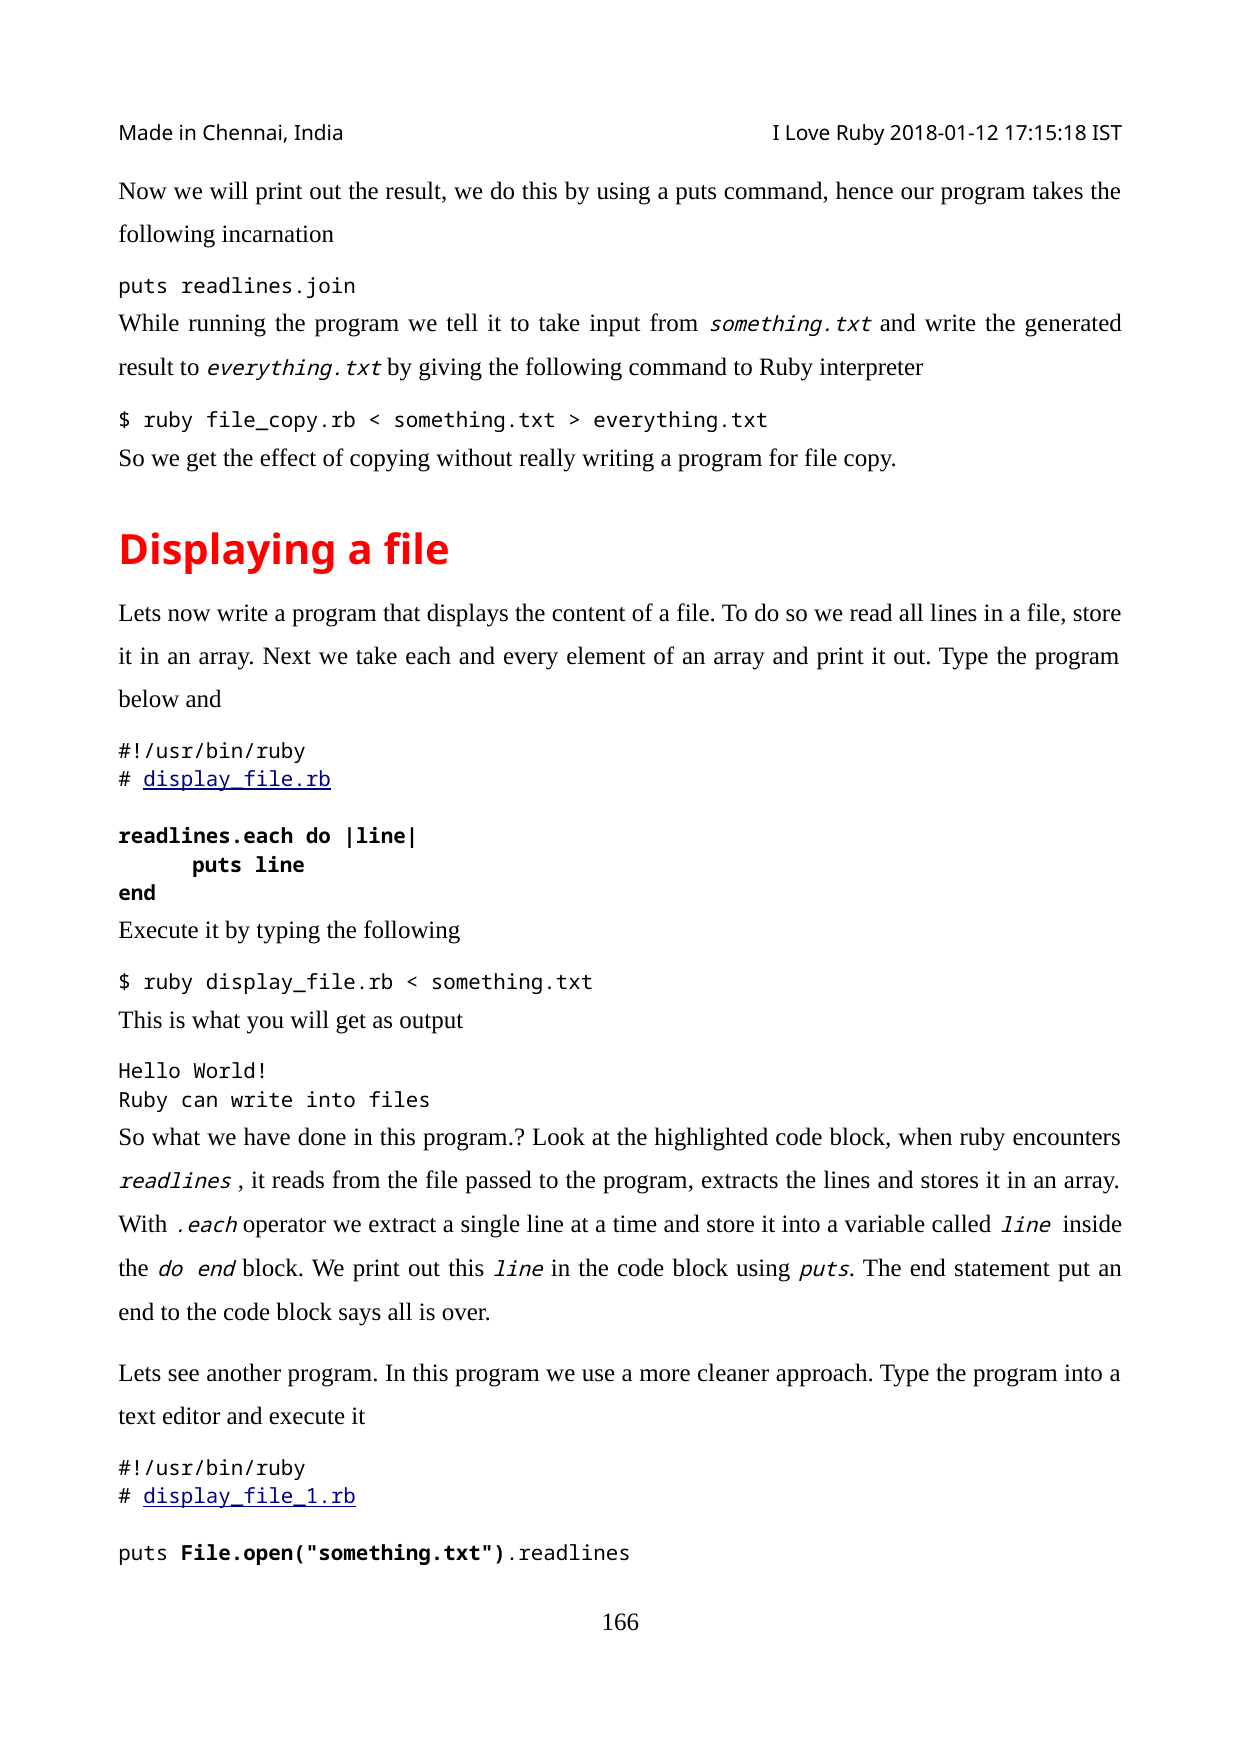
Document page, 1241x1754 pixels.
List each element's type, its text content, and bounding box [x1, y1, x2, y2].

text While running the program we tell it to take input from something.txt and write the generated result to everything.txt by giving the following command to Ruby interpreter [118, 308, 1122, 382]
text So what we have done in this program.? Look at the highlighted code block, when ruby encounters readlines , it reads from the file passed to the program, extracts the lines and stores it in an array. With .each operator we extract a single line at a time and store it into a variable called line inside the do end block. We print out this line in the code block using puts. The end statement put an end to the code block says all is over. [118, 1122, 1122, 1326]
text Now we will print out the result, we do this by using a puts command, hence our program takes the following incarnation [118, 176, 1122, 248]
text puts line [118, 850, 1122, 878]
text Execute it by typing the following [118, 915, 1122, 944]
text Hello World! [118, 1057, 1122, 1085]
text So we get the effect of copying without really writing a program for file copy. [118, 443, 1122, 471]
text This is what you will get as output [118, 1005, 1122, 1033]
text puts File.open("something.txt").readlines [118, 1538, 1122, 1567]
text Ruby can write into files [118, 1085, 1122, 1113]
text $ ruby display_file.rb < something.txt [118, 967, 1122, 996]
subtitle Displaying a file [118, 519, 1122, 576]
text # display_file.rb [118, 764, 1122, 793]
text #!/usr/bin/ruby [118, 1453, 1122, 1481]
text #!/usr/bin/ruby [118, 736, 1122, 764]
text puts readlines.join [118, 271, 1122, 299]
text Lets see another program. In this program we use a more cleaner approach. Type the program into a text editor and execute it [118, 1358, 1122, 1430]
text Lets now write a program that displays the content of a file. To do so we read all lines in a file, store it in an array. Next we take each and every element of an array and print it out. Type the program below and [118, 598, 1122, 713]
text readlines.each do |line| [118, 821, 1122, 850]
text # display_file_1.rb [118, 1481, 1122, 1510]
text end [118, 878, 1122, 907]
text $ ruby file_copy.rb < something.txt > everything.txt [118, 405, 1122, 434]
